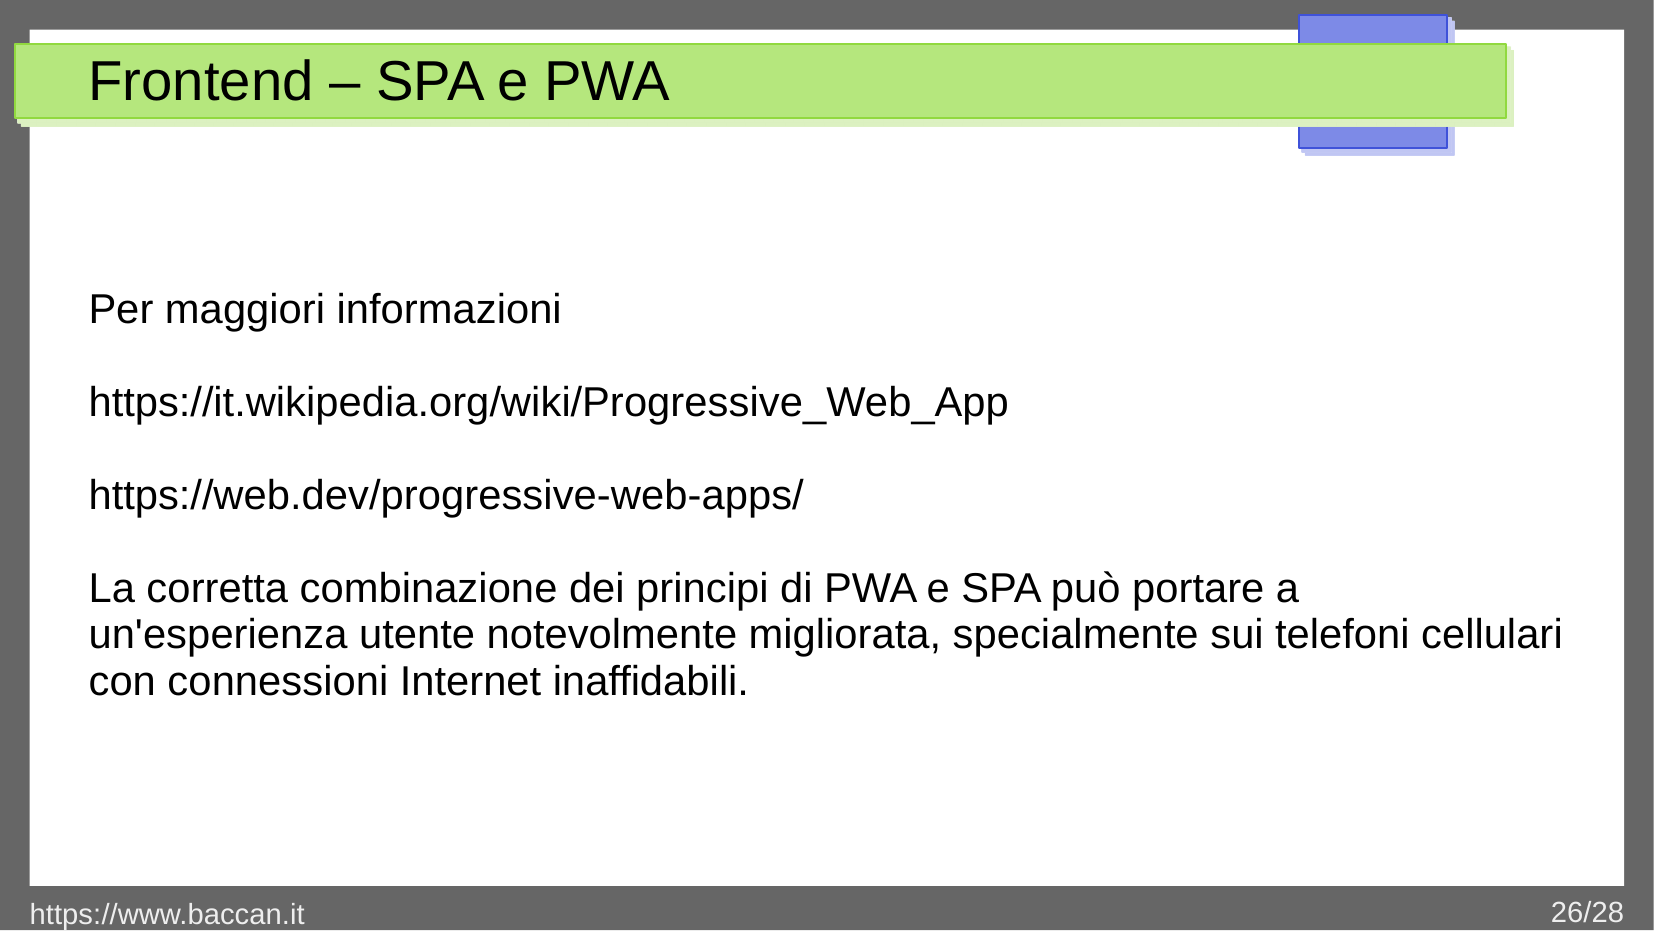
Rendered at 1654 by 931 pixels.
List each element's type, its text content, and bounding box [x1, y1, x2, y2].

title Frontend – SPA e PWA [88, 44, 1506, 119]
text_box Per maggiori informazioni https://it.wikipedia.org/wiki/Progressive_Web_App https://web.dev/progressive-web-apps/ La corretta combinazione dei principi di PWA e SPA può portare a un'esperienza utente notevolmente migliorata, specialmente sui telefoni cellulari con connessioni Internet inaffidabili. [88, 158, 1565, 831]
